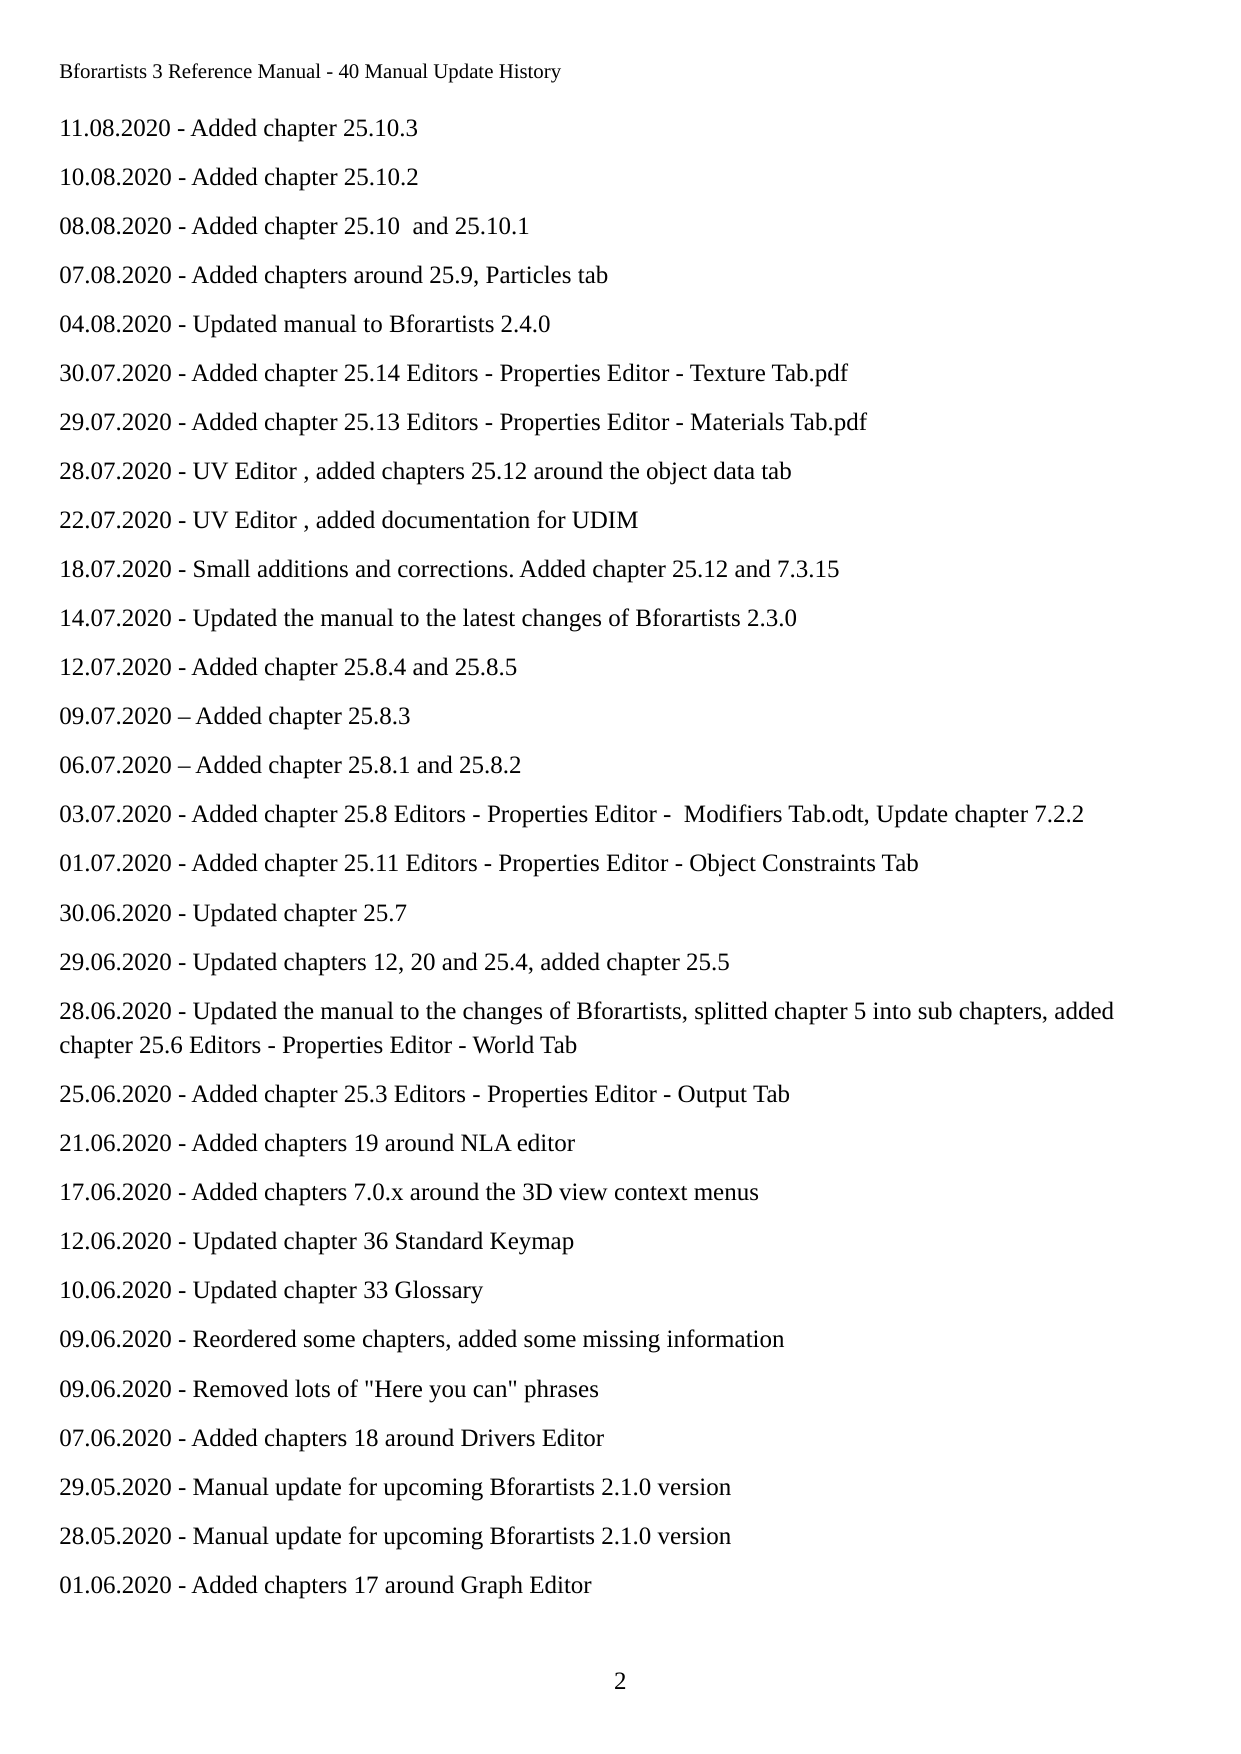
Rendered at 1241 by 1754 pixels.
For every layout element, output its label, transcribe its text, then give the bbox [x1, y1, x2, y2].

text 01.06.2020 - Added chapters 17 around Graph Editor [59, 1570, 1181, 1599]
text 22.07.2020 - UV Editor , added documentation for UDIM [59, 505, 1181, 534]
text 07.08.2020 - Added chapters around 25.9, Particles tab [59, 260, 1181, 288]
text 06.07.2020 – Added chapter 25.8.1 and 25.8.2 [59, 750, 1181, 779]
text 01.07.2020 - Added chapter 25.11 Editors - Properties Editor - Object Constraints Tab [59, 848, 1181, 877]
text 28.07.2020 - UV Editor , added chapters 25.12 around the object data tab [59, 456, 1181, 485]
text 29.07.2020 - Added chapter 25.13 Editors - Properties Editor - Materials Tab.pdf [59, 407, 1181, 436]
text 17.06.2020 - Added chapters 7.0.x around the 3D view context menus [59, 1177, 1181, 1206]
text 30.06.2020 - Updated chapter 25.7 [59, 898, 1181, 926]
text 11.08.2020 - Added chapter 25.10.3 [59, 113, 1181, 141]
text 09.07.2020 – Added chapter 25.8.3 [59, 701, 1181, 730]
text 29.06.2020 - Updated chapters 12, 20 and 25.4, added chapter 25.5 [59, 947, 1181, 975]
text 04.08.2020 - Updated manual to Bforartists 2.4.0 [59, 309, 1181, 338]
text 21.06.2020 - Added chapters 19 around NLA editor [59, 1128, 1181, 1157]
text 09.06.2020 - Removed lots of "Here you can" phrases [59, 1374, 1181, 1402]
text 12.07.2020 - Added chapter 25.8.4 and 25.8.5 [59, 652, 1181, 681]
text 14.07.2020 - Updated the manual to the latest changes of Bforartists 2.3.0 [59, 603, 1181, 632]
text 29.05.2020 - Manual update for upcoming Bforartists 2.1.0 version [59, 1472, 1181, 1501]
text 03.07.2020 - Added chapter 25.8 Editors - Properties Editor - Modifiers Tab.odt, Update chapter 7.2.2 [59, 799, 1181, 828]
text 08.08.2020 - Added chapter 25.10 and 25.10.1 [59, 211, 1181, 239]
text 10.06.2020 - Updated chapter 33 Glossary [59, 1276, 1181, 1304]
text 18.07.2020 - Small additions and corrections. Added chapter 25.12 and 7.3.15 [59, 554, 1181, 583]
text 25.06.2020 - Added chapter 25.3 Editors - Properties Editor - Output Tab [59, 1079, 1181, 1108]
text 28.06.2020 - Updated the manual to the changes of Bforartists, splitted chapter 5 into sub chapters, added chapter 25.6 Editors - Properties Editor - World Tab [59, 996, 1181, 1059]
text 28.05.2020 - Manual update for upcoming Bforartists 2.1.0 version [59, 1521, 1181, 1549]
text 07.06.2020 - Added chapters 18 around Drivers Editor [59, 1423, 1181, 1451]
text 30.07.2020 - Added chapter 25.14 Editors - Properties Editor - Texture Tab.pdf [59, 358, 1181, 387]
text 10.08.2020 - Added chapter 25.10.2 [59, 162, 1181, 190]
text 12.06.2020 - Updated chapter 36 Standard Keymap [59, 1226, 1181, 1255]
text 09.06.2020 - Reordered some chapters, added some missing information [59, 1324, 1181, 1353]
